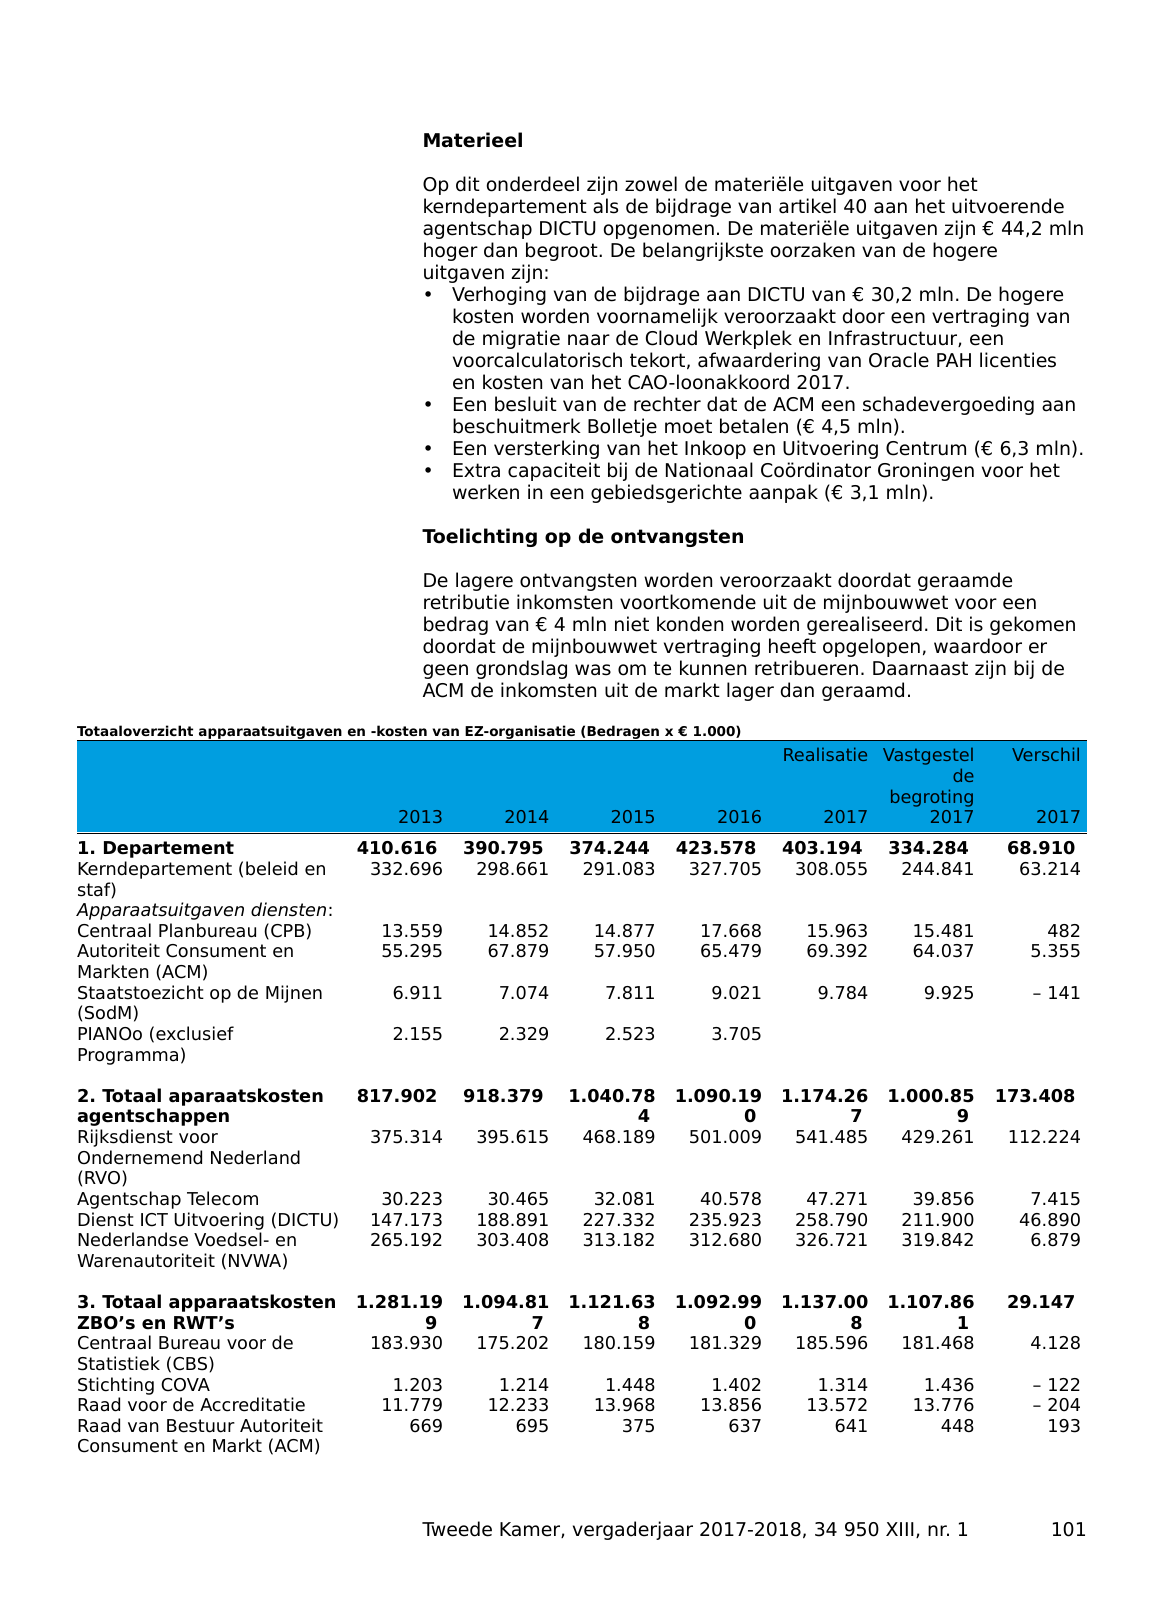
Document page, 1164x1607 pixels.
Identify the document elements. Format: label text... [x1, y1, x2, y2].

table_cell 14.877 [555, 921, 661, 941]
table_cell [555, 1271, 661, 1292]
table_cell [874, 1065, 980, 1086]
table_cell 326.721 [768, 1230, 874, 1271]
table_cell 327.705 [661, 859, 768, 900]
table_cell 303.408 [449, 1230, 555, 1271]
table_cell 1.281.199 [343, 1292, 449, 1333]
table_cell 3.705 [661, 1024, 768, 1065]
table_cell 308.055 [768, 859, 874, 900]
table_cell [874, 1024, 980, 1065]
table_cell [449, 1065, 555, 1086]
table_cell 1.092.990 [661, 1292, 768, 1333]
table_cell 183.930 [343, 1333, 449, 1374]
table_cell 2015 [555, 807, 661, 832]
table_cell 541.485 [768, 1127, 874, 1189]
table_cell [343, 900, 449, 921]
table_cell [343, 1065, 449, 1086]
table_cell [77, 1271, 342, 1292]
table_cell Dienst ICT Uitvoering (DICTU) [77, 1210, 342, 1230]
table_cell 13.968 [555, 1395, 661, 1416]
table_cell 403.194 [768, 834, 874, 859]
table_cell 1.203 [343, 1375, 449, 1395]
table_cell 1.436 [874, 1375, 980, 1395]
table_cell Nederlandse Voedsel- en Warenautoriteit (NVWA) [77, 1230, 342, 1271]
table_cell 298.661 [449, 859, 555, 900]
table_cell 112.224 [980, 1127, 1087, 1189]
table_cell 2014 [449, 807, 555, 832]
text De lagere ontvangsten worden veroorzaakt doordat geraamde retributie inkomsten voortkomende uit de mijnbouwwet voor een bedrag van € 4 mln niet konden worden gerealiseerd. Dit is gekomen doordat de mijnbouwwet vertraging heeft opgelopen, waardoor er geen grondslag was om te kunnen retribueren. Daarnaast zijn bij de ACM de inkomsten uit de markt lager dan geraamd. [422, 570, 1087, 702]
text • Een besluit van de rechter dat de ACM een schadevergoeding aan beschuitmerk Bolletje moet betalen (€ 4,5 mln). [422, 394, 1087, 438]
table_cell Autoriteit Consument en Markten (ACM) [77, 941, 342, 983]
table_cell 375.314 [343, 1127, 449, 1189]
table_cell 244.841 [874, 859, 980, 900]
table_cell 46.890 [980, 1210, 1087, 1230]
table_cell Vastgestelde begroting [874, 741, 980, 807]
table_cell 1.090.190 [661, 1086, 768, 1127]
table_cell 7.415 [980, 1189, 1087, 1209]
table_cell Staatstoezicht op de Mijnen (SodM) [77, 983, 342, 1024]
table_cell 4.128 [980, 1333, 1087, 1374]
table_cell 13.776 [874, 1395, 980, 1416]
text • Extra capaciteit bij de Nationaal Coördinator Groningen voor het werken in een gebiedsgerichte aanpak (€ 3,1 mln). [422, 460, 1087, 504]
table_cell 147.173 [343, 1210, 449, 1230]
table_cell 1.000.859 [874, 1086, 980, 1127]
subtitle Toelichting op de ontvangsten [422, 526, 1087, 548]
table_cell 1.137.008 [768, 1292, 874, 1333]
table_cell [555, 900, 661, 921]
table_cell 173.408 [980, 1086, 1087, 1127]
table_cell 410.616 [343, 834, 449, 859]
table_cell 227.332 [555, 1210, 661, 1230]
table_cell 185.596 [768, 1333, 874, 1374]
table_cell 1. Departement [77, 834, 342, 859]
text • Een versterking van het Inkoop en Uitvoering Centrum (€ 6,3 mln). [422, 438, 1087, 460]
table_cell 2016 [661, 807, 768, 832]
table_cell 63.214 [980, 859, 1087, 900]
table_cell 918.379 [449, 1086, 555, 1127]
table_cell [343, 1271, 449, 1292]
table_cell Apparaatsuitgaven diensten: [77, 900, 342, 921]
table_cell Kerndepartement (beleid en staf) [77, 859, 342, 900]
table_cell 2017 [980, 807, 1087, 832]
table_cell [77, 807, 342, 832]
table_cell 1.107.861 [874, 1292, 980, 1333]
table_cell [980, 1271, 1087, 1292]
table_cell Raad voor de Accreditatie [77, 1395, 342, 1416]
table_cell 1.314 [768, 1375, 874, 1395]
table_cell 429.261 [874, 1127, 980, 1189]
table_cell 7.074 [449, 983, 555, 1024]
table_cell 67.879 [449, 941, 555, 983]
table_cell 17.668 [661, 921, 768, 941]
table_cell Realisatie [343, 741, 874, 807]
table_cell 390.795 [449, 834, 555, 859]
table_cell [555, 1065, 661, 1086]
table_cell 235.923 [661, 1210, 768, 1230]
table_cell [980, 900, 1087, 921]
table_cell 258.790 [768, 1210, 874, 1230]
table_cell [449, 1271, 555, 1292]
table_cell [77, 741, 342, 807]
table_cell 55.295 [343, 941, 449, 983]
table_cell [768, 1024, 874, 1065]
table_cell 312.680 [661, 1230, 768, 1271]
table_cell 291.083 [555, 859, 661, 900]
table_cell Verschil [980, 741, 1087, 807]
table_cell 5.355 [980, 941, 1087, 983]
table_cell 7.811 [555, 983, 661, 1024]
table_cell – 204 [980, 1395, 1087, 1416]
table_cell 65.479 [661, 941, 768, 983]
table_cell 482 [980, 921, 1087, 941]
table_cell 313.182 [555, 1230, 661, 1271]
table_cell 15.481 [874, 921, 980, 941]
table_cell 2. Totaal aparaatskosten agentschappen [77, 1086, 342, 1127]
table_cell 2013 [343, 807, 449, 832]
table_cell Raad van Bestuur Autoriteit Consument en Markt (ACM) [77, 1416, 342, 1457]
table_cell [661, 900, 768, 921]
table_cell 695 [449, 1416, 555, 1457]
table_cell 64.037 [874, 941, 980, 983]
table_cell Stichting COVA [77, 1375, 342, 1395]
table_cell – 141 [980, 983, 1087, 1024]
table_cell 175.202 [449, 1333, 555, 1374]
table_cell 1.214 [449, 1375, 555, 1395]
table_cell 32.081 [555, 1189, 661, 1209]
table_cell 332.696 [343, 859, 449, 900]
table_cell [874, 900, 980, 921]
table_cell 193 [980, 1416, 1087, 1457]
table_cell [768, 1065, 874, 1086]
table_cell 1.040.784 [555, 1086, 661, 1127]
table_cell 423.578 [661, 834, 768, 859]
table_cell 2017 [874, 807, 980, 832]
table_cell Centraal Planbureau (CPB) [77, 921, 342, 941]
table_cell [77, 1065, 342, 1086]
table_cell 9.021 [661, 983, 768, 1024]
table_cell 1.174.267 [768, 1086, 874, 1127]
table_cell 12.233 [449, 1395, 555, 1416]
table_cell 14.852 [449, 921, 555, 941]
table_cell [980, 1065, 1087, 1086]
table_cell 375 [555, 1416, 661, 1457]
text Op dit onderdeel zijn zowel de materiële uitgaven voor het kerndepartement als de bijdrage van artikel 40 aan het uitvoerende agentschap DICTU opgenomen. De materiële uitgaven zijn € 44,2 mln hoger dan begroot. De belangrijkste oorzaken van de hogere uitgaven zijn: [422, 174, 1087, 284]
table_cell [661, 1271, 768, 1292]
table_cell 2017 [768, 807, 874, 832]
table_cell 40.578 [661, 1189, 768, 1209]
subtitle Materieel [422, 130, 1087, 152]
table_cell [661, 1065, 768, 1086]
table_cell 468.189 [555, 1127, 661, 1189]
table_cell PIANOo (exclusief Programma) [77, 1024, 342, 1065]
table_cell 1.448 [555, 1375, 661, 1395]
table_cell 2.155 [343, 1024, 449, 1065]
table_cell 47.271 [768, 1189, 874, 1209]
table_cell [449, 900, 555, 921]
text • Verhoging van de bijdrage aan DICTU van € 30,2 mln. De hogere kosten worden voornamelijk veroorzaakt door een vertraging van de migratie naar de Cloud Werkplek en Infrastructuur, een voorcalculatorisch tekort, afwaardering van Oracle PAH licenties en kosten van het CAO-loonakkoord 2017. [422, 284, 1087, 394]
table_cell 1.094.817 [449, 1292, 555, 1333]
table_cell 448 [874, 1416, 980, 1457]
table_cell 11.779 [343, 1395, 449, 1416]
table_cell 9.925 [874, 983, 980, 1024]
table_cell [874, 1271, 980, 1292]
table_cell [768, 900, 874, 921]
table_cell – 122 [980, 1375, 1087, 1395]
table_cell Centraal Bureau voor de Statistiek (CBS) [77, 1333, 342, 1374]
table_cell 669 [343, 1416, 449, 1457]
table_cell 180.159 [555, 1333, 661, 1374]
table_cell 13.572 [768, 1395, 874, 1416]
table_cell 265.192 [343, 1230, 449, 1271]
table_cell 817.902 [343, 1086, 449, 1127]
table_cell 3. Totaal apparaatskosten ZBO’s en RWT’s [77, 1292, 342, 1333]
table_cell 374.244 [555, 834, 661, 859]
table_cell 211.900 [874, 1210, 980, 1230]
table_cell 1.121.638 [555, 1292, 661, 1333]
table_cell 29.147 [980, 1292, 1087, 1333]
table_cell Rijksdienst voor Ondernemend Nederland (RVO) [77, 1127, 342, 1189]
table_header Totaaloverzicht apparaatsuitgaven en -kosten van EZ-organisatie (Bedragen x € 1.000) [77, 724, 1087, 739]
table_cell 1.402 [661, 1375, 768, 1395]
table_cell 9.784 [768, 983, 874, 1024]
table_cell 188.891 [449, 1210, 555, 1230]
table_cell 30.223 [343, 1189, 449, 1209]
table_cell 334.284 [874, 834, 980, 859]
table_cell 501.009 [661, 1127, 768, 1189]
table_cell 13.856 [661, 1395, 768, 1416]
table_cell Agentschap Telecom [77, 1189, 342, 1209]
table_cell 6.911 [343, 983, 449, 1024]
table_cell 319.842 [874, 1230, 980, 1271]
table_cell 2.523 [555, 1024, 661, 1065]
table_cell 30.465 [449, 1189, 555, 1209]
table_cell 181.468 [874, 1333, 980, 1374]
table_cell 2.329 [449, 1024, 555, 1065]
table_cell 69.392 [768, 941, 874, 983]
table_cell 57.950 [555, 941, 661, 983]
table_cell 641 [768, 1416, 874, 1457]
table_cell 395.615 [449, 1127, 555, 1189]
table_cell 13.559 [343, 921, 449, 941]
table_cell [768, 1271, 874, 1292]
table_cell 181.329 [661, 1333, 768, 1374]
table_cell 637 [661, 1416, 768, 1457]
table_cell 39.856 [874, 1189, 980, 1209]
table_cell 15.963 [768, 921, 874, 941]
table_cell 68.910 [980, 834, 1087, 859]
table_cell [980, 1024, 1087, 1065]
table_cell 6.879 [980, 1230, 1087, 1271]
